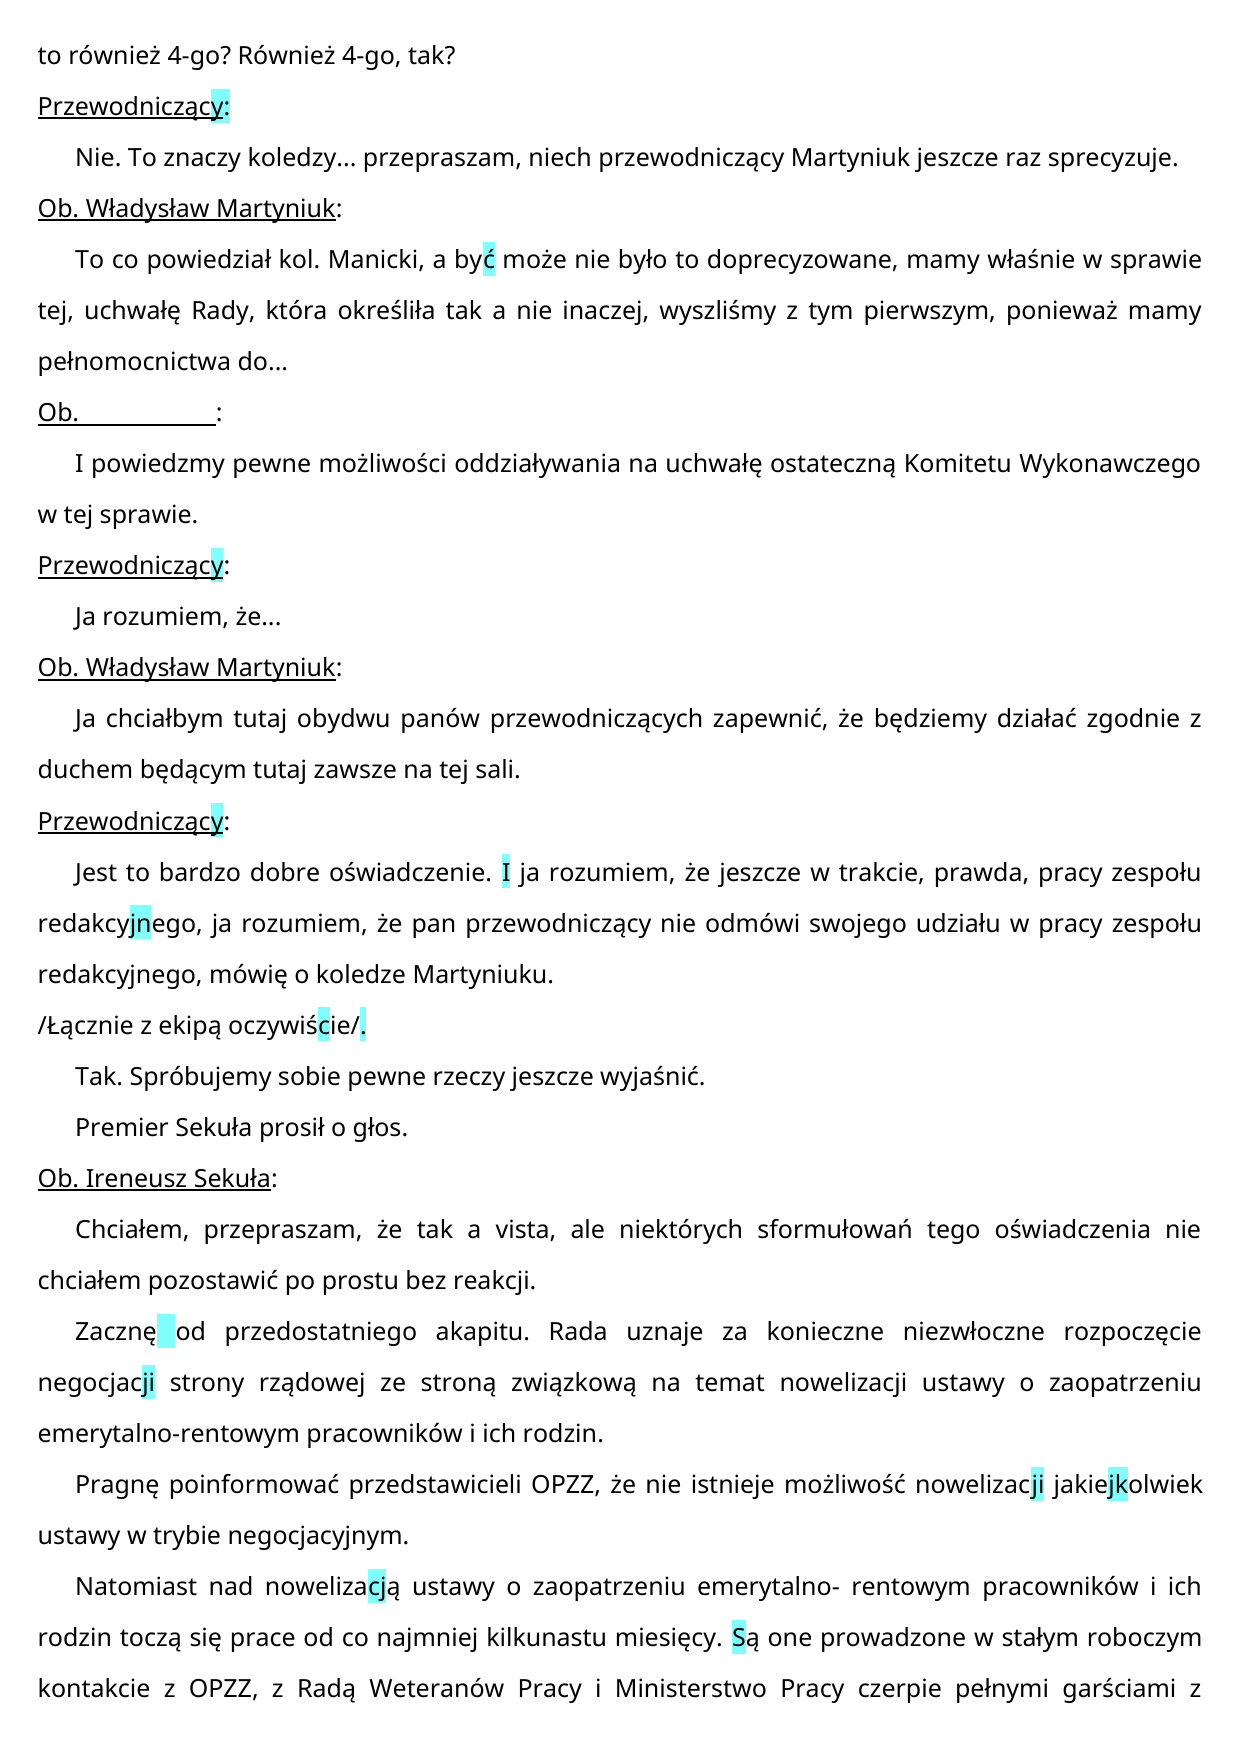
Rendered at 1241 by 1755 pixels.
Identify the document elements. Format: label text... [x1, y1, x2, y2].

text Natomiast nad nowelizacją ustawy o zaopatrzeniu emerytalno- rentowym pracowników i ich rodzin toczą się prace od co najmniej kilkunastu miesięcy. Są one prowadzone w stałym roboczym kontakcie z OPZZ, z Radą Weteranów Pracy i Ministerstwo Pracy czerpie pełnymi garściami z [37, 1569, 1203, 1705]
text Przewodniczący: [37, 88, 1203, 123]
text Ob. Ireneusz Sekuła: [37, 1160, 1203, 1194]
text Ob. Władysław Martyniuk: [37, 191, 1203, 225]
text Tak. Spróbujemy sobie pewne rzeczy jeszcze wyjaśnić. [37, 1058, 1203, 1092]
text Pragnę poinformować przedstawicieli OPZZ, że nie istnieje możliwość nowelizacji jakiejkolwiek ustawy w trybie negocjacyjnym. [37, 1467, 1203, 1552]
text Ja rozumiem, że... [37, 599, 1203, 633]
text Premier Sekuła prosił o głos. [37, 1109, 1203, 1143]
text Ob. Władysław Martyniuk: [37, 650, 1203, 684]
text Przewodniczący: [37, 548, 1203, 582]
text Ja chciałbym tutaj obydwu panów przewodniczących zapewnić, że będziemy działać zgodnie z duchem będącym tutaj zawsze na tej sali. [37, 701, 1203, 786]
text Chciałem, przepraszam, że tak a vista, ale niektórych sformułowań tego oświadczenia nie chciałem pozostawić po prostu bez reakcji. [37, 1211, 1203, 1297]
text I powiedzmy pewne możliwości oddziaływania na uchwałę ostateczną Komitetu Wykonawczego w tej sprawie. [37, 446, 1203, 531]
text To co powiedział kol. Manicki, a być może nie było to doprecyzowane, mamy właśnie w sprawie tej, uchwałę Rady, która określiła tak a nie inaczej, wyszliśmy z tym pierwszym, ponieważ mamy pełnomocnictwa do... [37, 242, 1203, 378]
text /Łącznie z ekipą oczywiście/. [37, 1007, 1203, 1041]
text to również 4-go? Również 4-go, tak? [37, 37, 1203, 72]
text Nie. To znaczy koledzy... przepraszam, niech przewodniczący Martyniuk jeszcze raz sprecyzuje. [37, 139, 1203, 174]
text Przewodniczący: [37, 803, 1203, 837]
text Ob. : [37, 395, 1203, 429]
text Zacznę od przedostatniego akapitu. Rada uznaje za konieczne niezwłoczne rozpoczęcie negocjacji strony rządowej ze stroną związkową na temat nowelizacji ustawy o zaopatrzeniu emerytalno-rentowym pracowników i ich rodzin. [37, 1313, 1203, 1450]
text Jest to bardzo dobre oświadczenie. I ja rozumiem, że jeszcze w trakcie, prawda, pracy zespołu redakcyjnego, ja rozumiem, że pan przewodniczący nie odmówi swojego udziału w pracy zespołu redakcyjnego, mówię o koledze Martyniuku. [37, 854, 1203, 990]
